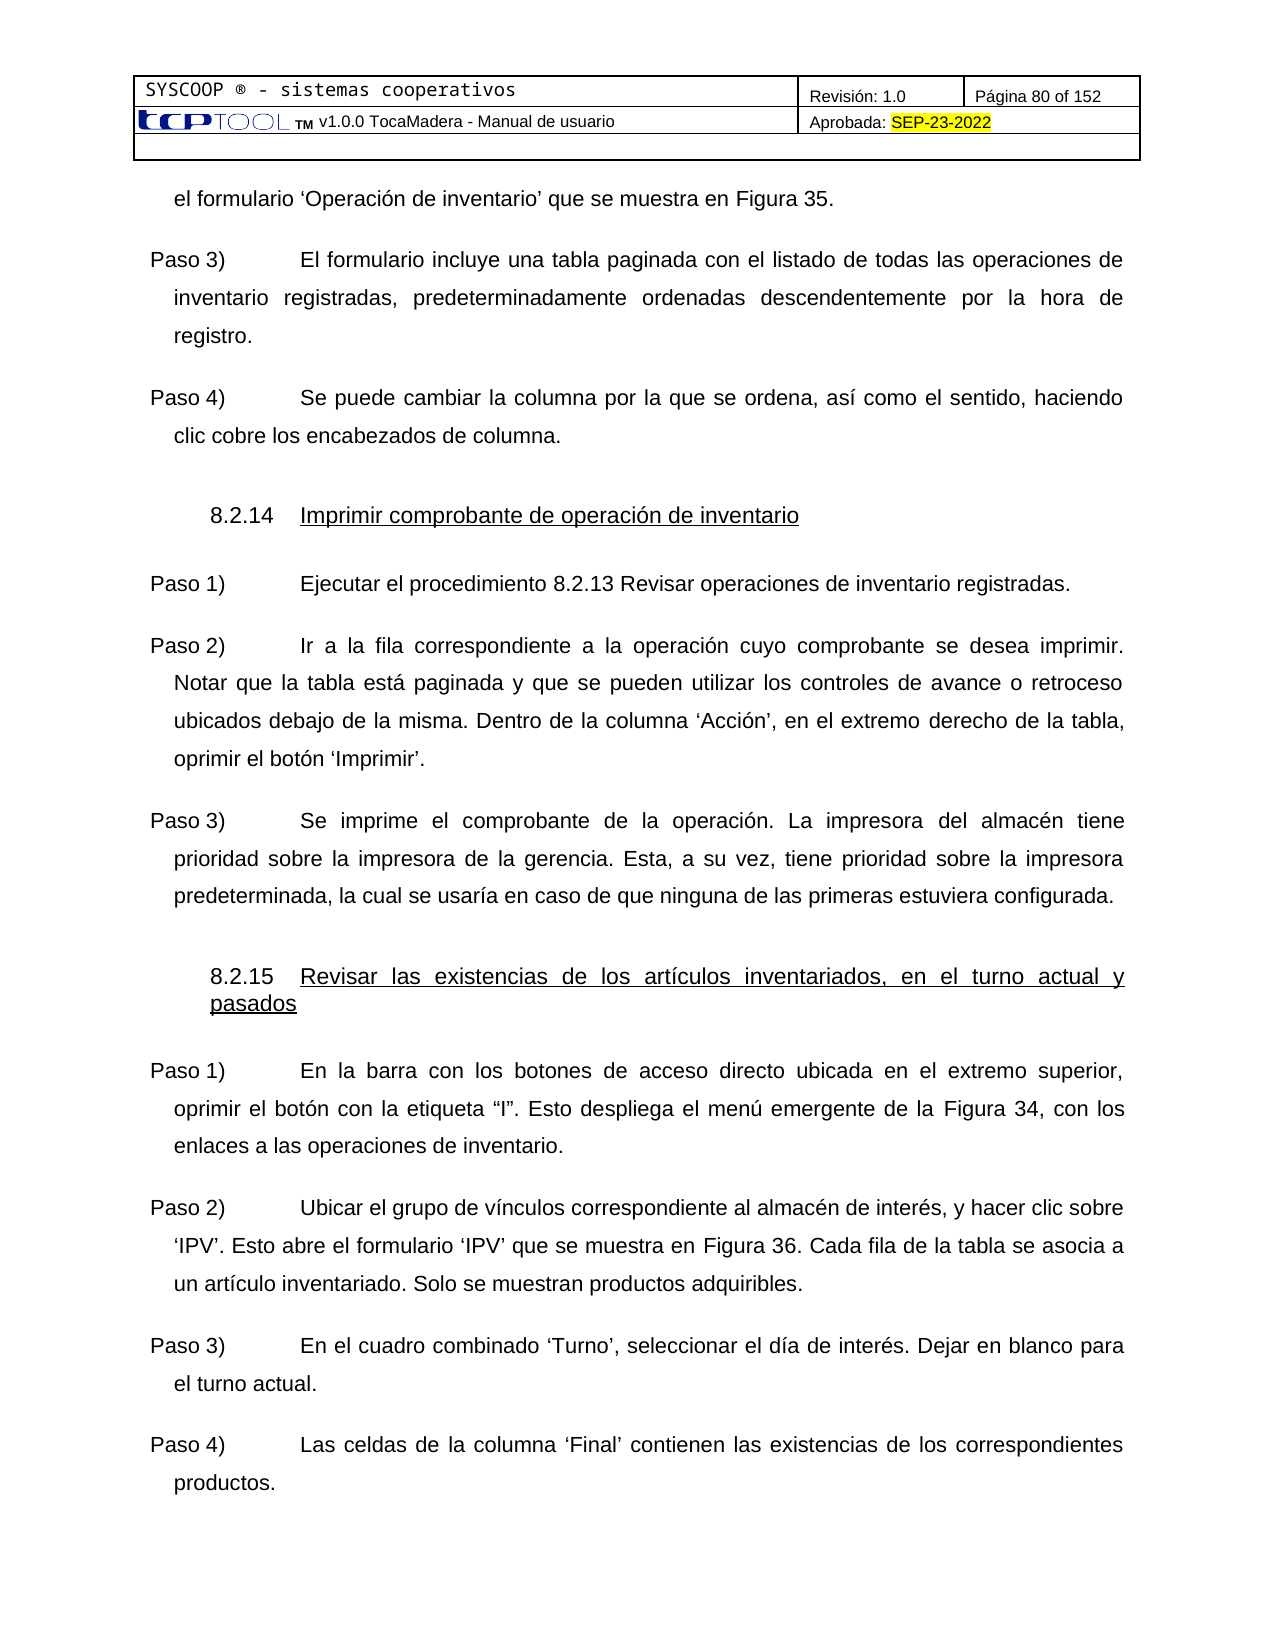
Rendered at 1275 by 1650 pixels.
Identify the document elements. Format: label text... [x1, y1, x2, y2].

list Ir a la fila correspondiente a la operación cuyo comprobante se desea imprimir. Notar que la tabla está paginada y que se pueden utilizar los controles de avance o retroceso ubicados debajo de la misma. Dentro de la columna ‘Acción’, en el extremo derecho de la tabla, oprimir el botón ‘Imprimir’. [150, 632, 1125, 771]
list Se puede cambiar la columna por la que se ordena, así como el sentido, haciendo clic cobre los encabezados de columna. [150, 385, 1125, 448]
list En la barra con los botones de acceso directo ubicada en el extremo superior, oprimir el botón con la etiqueta “I”. Esto despliega el menú emergente de la Figura 34, con los enlaces a las operaciones de inventario. [150, 1058, 1125, 1159]
list Ubicar el grupo de vínculos correspondiente al almacén de interés, y hacer clic sobre ‘IPV’. Esto abre el formulario ‘IPV’ que se muestra en Figura 36. Cada fila de la tabla se asocia a un artículo inventariado. Solo se muestran productos adquiribles. [150, 1195, 1125, 1296]
list Se imprime el comprobante de la operación. La impresora del almacén tiene prioridad sobre la impresora de la gerencia. Esta, a su vez, tiene prioridad sobre la impresora predeterminada, la cual se usaría en caso de que ninguna de las primeras estuviera configurada. [150, 808, 1125, 908]
list En el cuadro combinado ‘Turno’, seleccionar el día de interés. Dejar en blanco para el turno actual. [150, 1333, 1125, 1396]
subtitle Imprimir comprobante de operación de inventario [210, 502, 1125, 529]
list el formulario ‘Operación de inventario’ que se muestra en Figura 35. [150, 186, 1125, 211]
list Ejecutar el procedimiento 8.2.13 Revisar operaciones de inventario registradas. [150, 571, 1125, 596]
subtitle Revisar las existencias de los artículos inventariados, en el turno actual y pasados [210, 963, 1125, 1016]
list El formulario incluye una tabla paginada con el listado de todas las operaciones de inventario registradas, predeterminadamente ordenadas descendentemente por la hora de registro. [150, 247, 1125, 348]
list Las celdas de la columna ‘Final’ contienen las existencias de los correspondientes productos. [150, 1432, 1125, 1495]
picture [138, 110, 290, 130]
